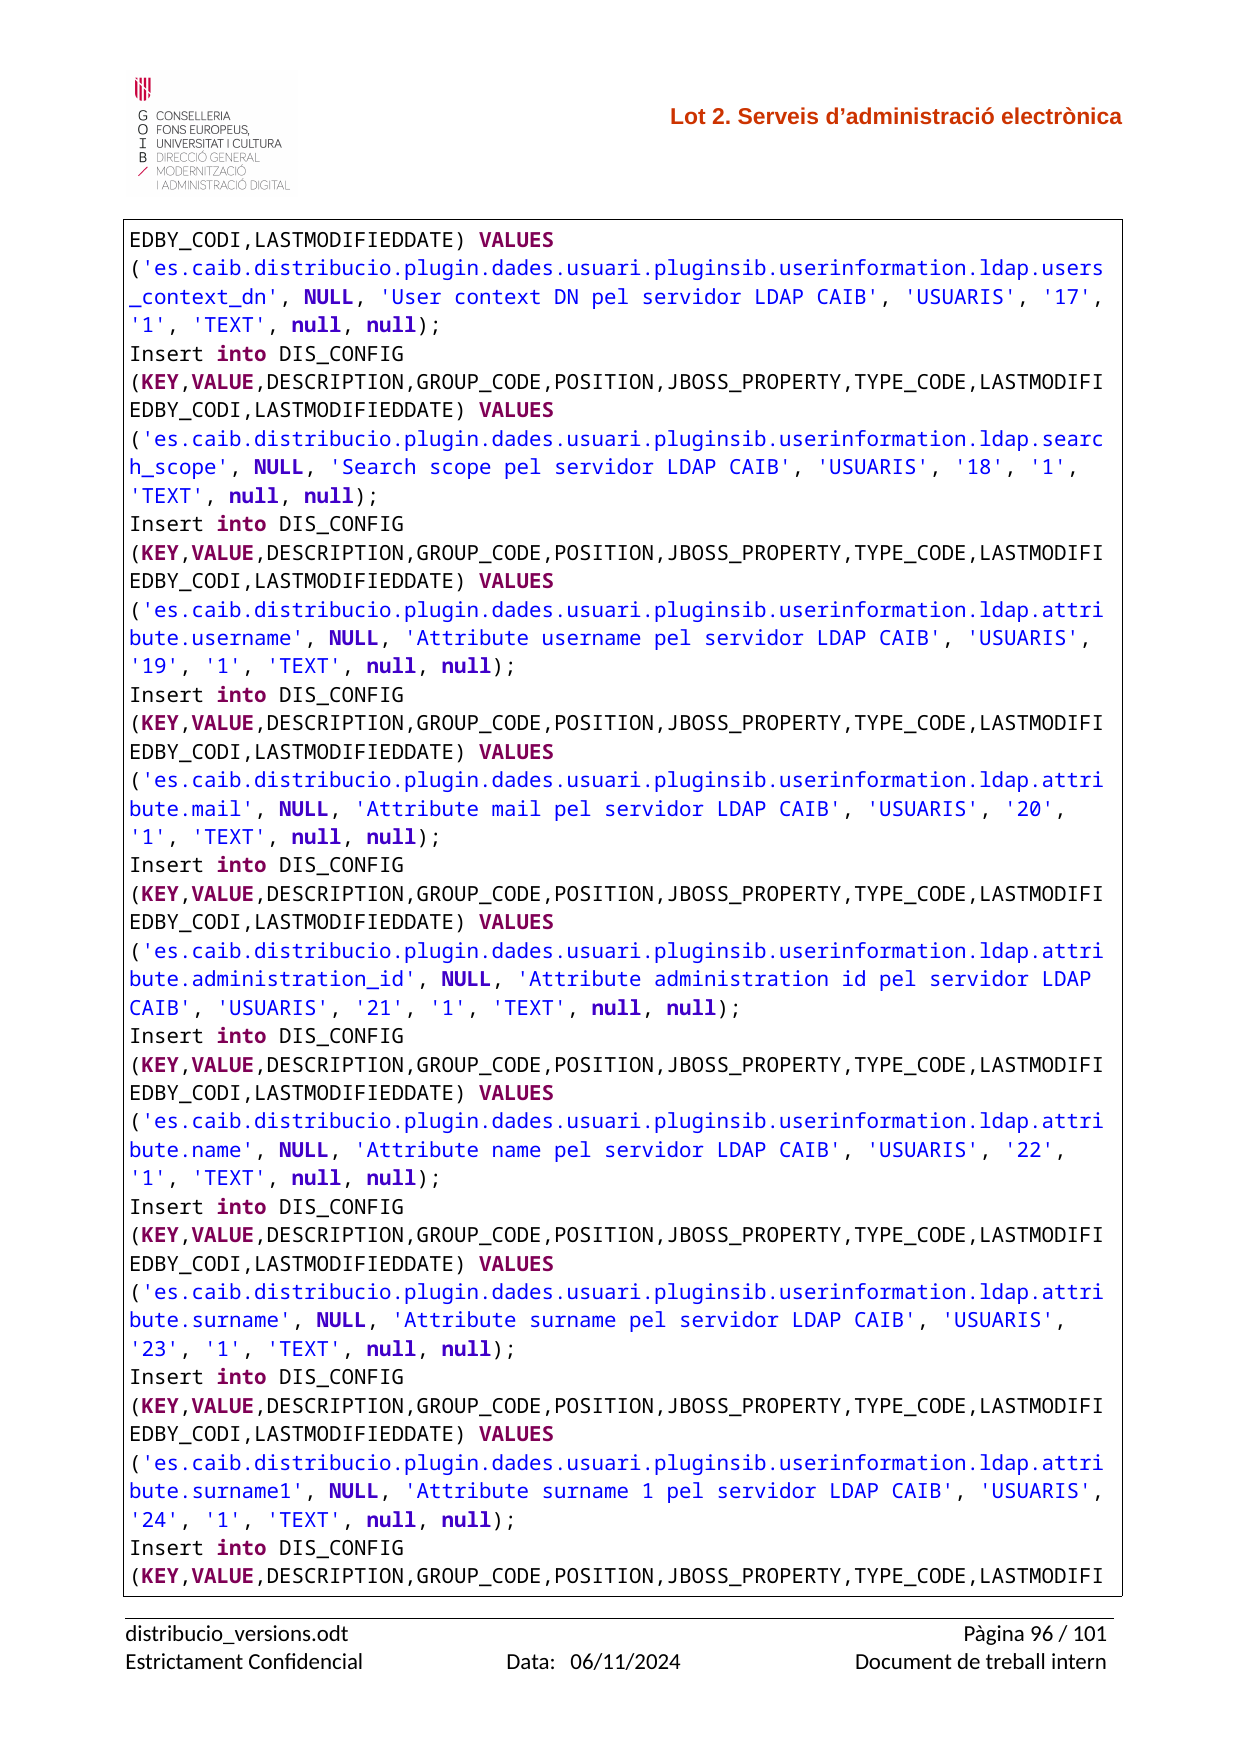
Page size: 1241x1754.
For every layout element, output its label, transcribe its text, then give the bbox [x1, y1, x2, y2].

picture [126, 70, 299, 197]
table_header EDBY_CODI,LASTMODIFIEDDATE) VALUES ('es.caib.distribucio.plugin.dades.usuari.pluginsib.userinformation.ldap.users_context_dn', NULL, 'User context DN pel servidor LDAP CAIB', 'USUARIS', '17', '1', 'TEXT', null, null); Insert into DIS_CONFIG (KEY,VALUE,DESCRIPTION,GROUP_CODE,POSITION,JBOSS_PROPERTY,TYPE_CODE,LASTMODIFIEDBY_CODI,LASTMODIFIEDDATE) VALUES ('es.caib.distribucio.plugin.dades.usuari.pluginsib.userinformation.ldap.search_scope', NULL, 'Search scope pel servidor LDAP CAIB', 'USUARIS', '18', '1', 'TEXT', null, null); Insert into DIS_CONFIG (KEY,VALUE,DESCRIPTION,GROUP_CODE,POSITION,JBOSS_PROPERTY,TYPE_CODE,LASTMODIFIEDBY_CODI,LASTMODIFIEDDATE) VALUES ('es.caib.distribucio.plugin.dades.usuari.pluginsib.userinformation.ldap.attribute.username', NULL, 'Attribute username pel servidor LDAP CAIB', 'USUARIS', '19', '1', 'TEXT', null, null); Insert into DIS_CONFIG (KEY,VALUE,DESCRIPTION,GROUP_CODE,POSITION,JBOSS_PROPERTY,TYPE_CODE,LASTMODIFIEDBY_CODI,LASTMODIFIEDDATE) VALUES ('es.caib.distribucio.plugin.dades.usuari.pluginsib.userinformation.ldap.attribute.mail', NULL, 'Attribute mail pel servidor LDAP CAIB', 'USUARIS', '20', '1', 'TEXT', null, null); Insert into DIS_CONFIG (KEY,VALUE,DESCRIPTION,GROUP_CODE,POSITION,JBOSS_PROPERTY,TYPE_CODE,LASTMODIFIEDBY_CODI,LASTMODIFIEDDATE) VALUES ('es.caib.distribucio.plugin.dades.usuari.pluginsib.userinformation.ldap.attribute.administration_id', NULL, 'Attribute administration id pel servidor LDAP CAIB', 'USUARIS', '21', '1', 'TEXT', null, null); Insert into DIS_CONFIG (KEY,VALUE,DESCRIPTION,GROUP_CODE,POSITION,JBOSS_PROPERTY,TYPE_CODE,LASTMODIFIEDBY_CODI,LASTMODIFIEDDATE) VALUES ('es.caib.distribucio.plugin.dades.usuari.pluginsib.userinformation.ldap.attribute.name', NULL, 'Attribute name pel servidor LDAP CAIB', 'USUARIS', '22', '1', 'TEXT', null, null); Insert into DIS_CONFIG (KEY,VALUE,DESCRIPTION,GROUP_CODE,POSITION,JBOSS_PROPERTY,TYPE_CODE,LASTMODIFIEDBY_CODI,LASTMODIFIEDDATE) VALUES ('es.caib.distribucio.plugin.dades.usuari.pluginsib.userinformation.ldap.attribute.surname', NULL, 'Attribute surname pel servidor LDAP CAIB', 'USUARIS', '23', '1', 'TEXT', null, null); Insert into DIS_CONFIG (KEY,VALUE,DESCRIPTION,GROUP_CODE,POSITION,JBOSS_PROPERTY,TYPE_CODE,LASTMODIFIEDBY_CODI,LASTMODIFIEDDATE) VALUES ('es.caib.distribucio.plugin.dades.usuari.pluginsib.userinformation.ldap.attribute.surname1', NULL, 'Attribute surname 1 pel servidor LDAP CAIB', 'USUARIS', '24', '1', 'TEXT', null, null); Insert into DIS_CONFIG (KEY,VALUE,DESCRIPTION,GROUP_CODE,POSITION,JBOSS_PROPERTY,TYPE_CODE,LASTMODIFI [124, 220, 1122, 1596]
